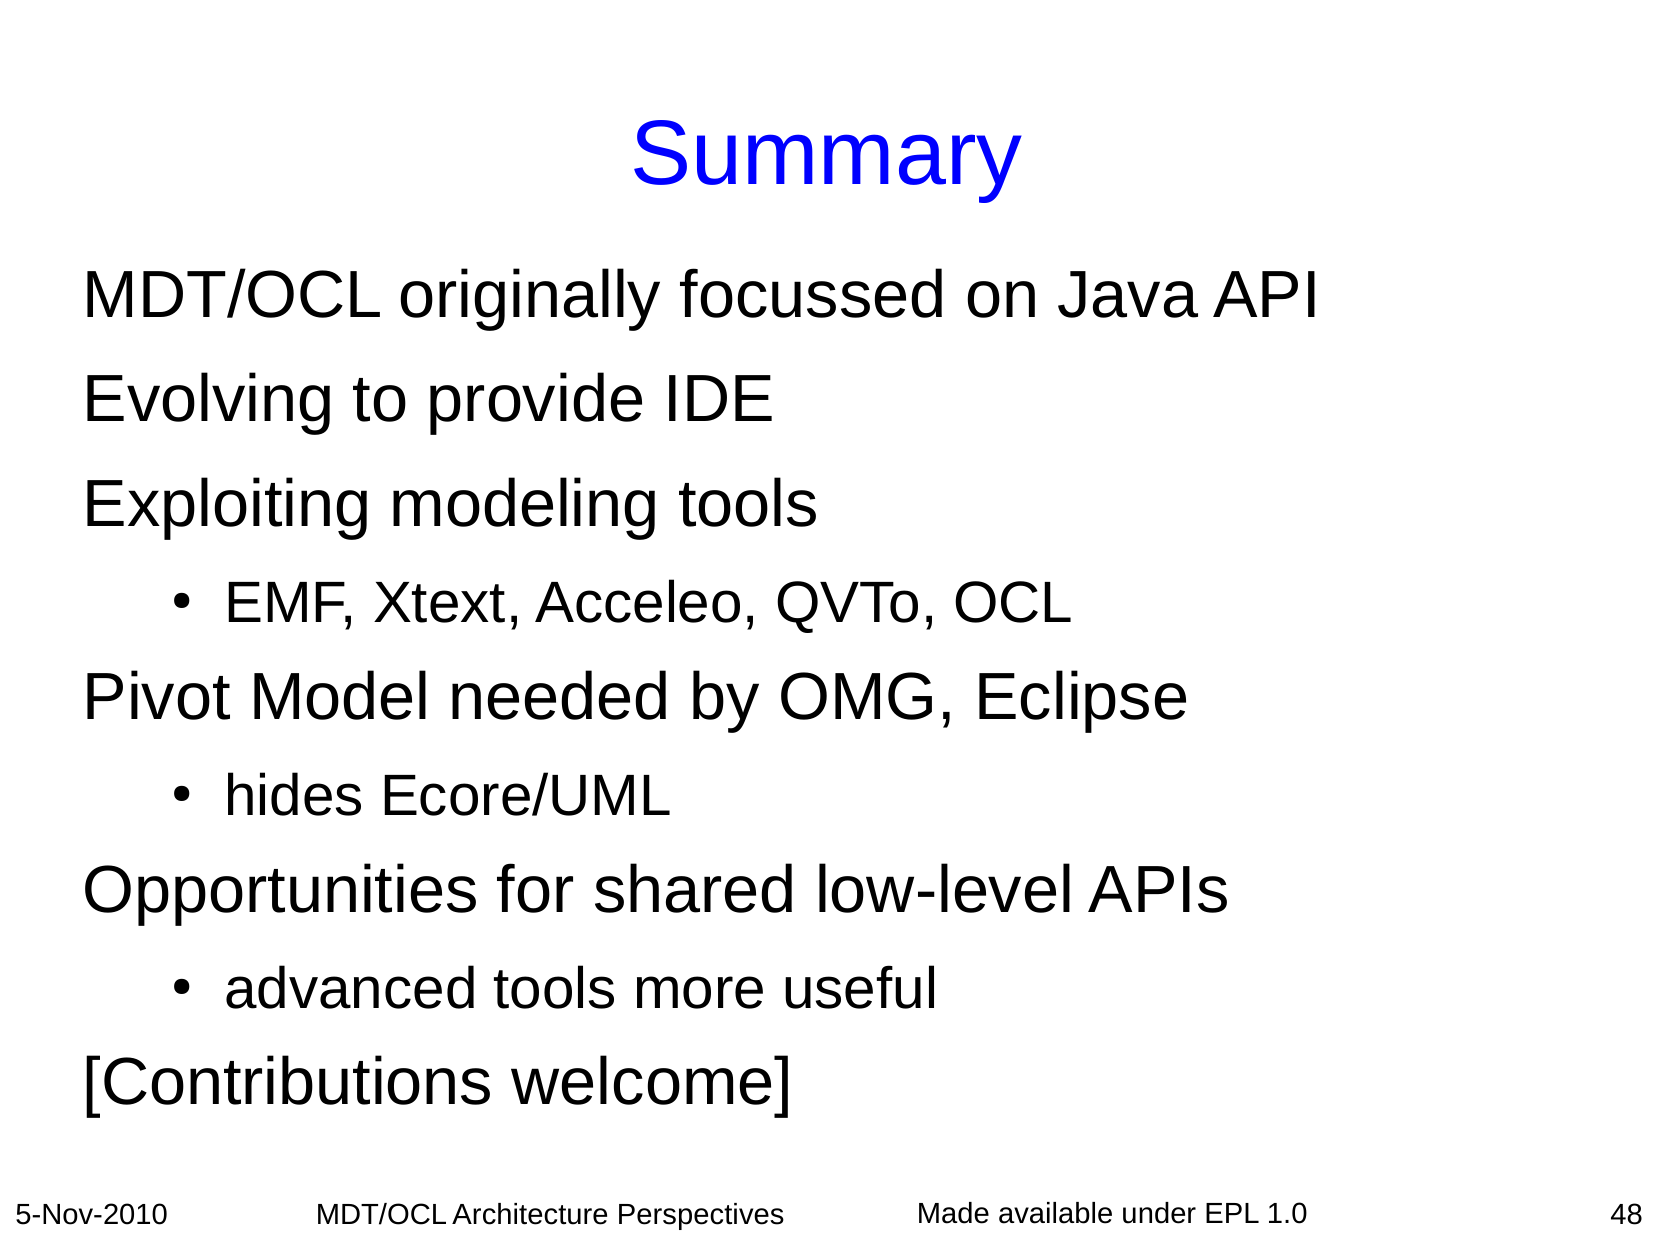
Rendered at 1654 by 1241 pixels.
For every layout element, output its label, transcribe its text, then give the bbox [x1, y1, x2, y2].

title Summary [82, 49, 1571, 257]
list MDT/OCL originally focussed on Java API Evolving to provide IDE Exploiting modeling tools EMF, Xtext, Acceleo, QVTo, OCL Pivot Model needed by OMG, Eclipse hides Ecore/UML Opportunities for shared low-level APIs advanced tools more useful [Contributions welcome] [82, 257, 1571, 1168]
